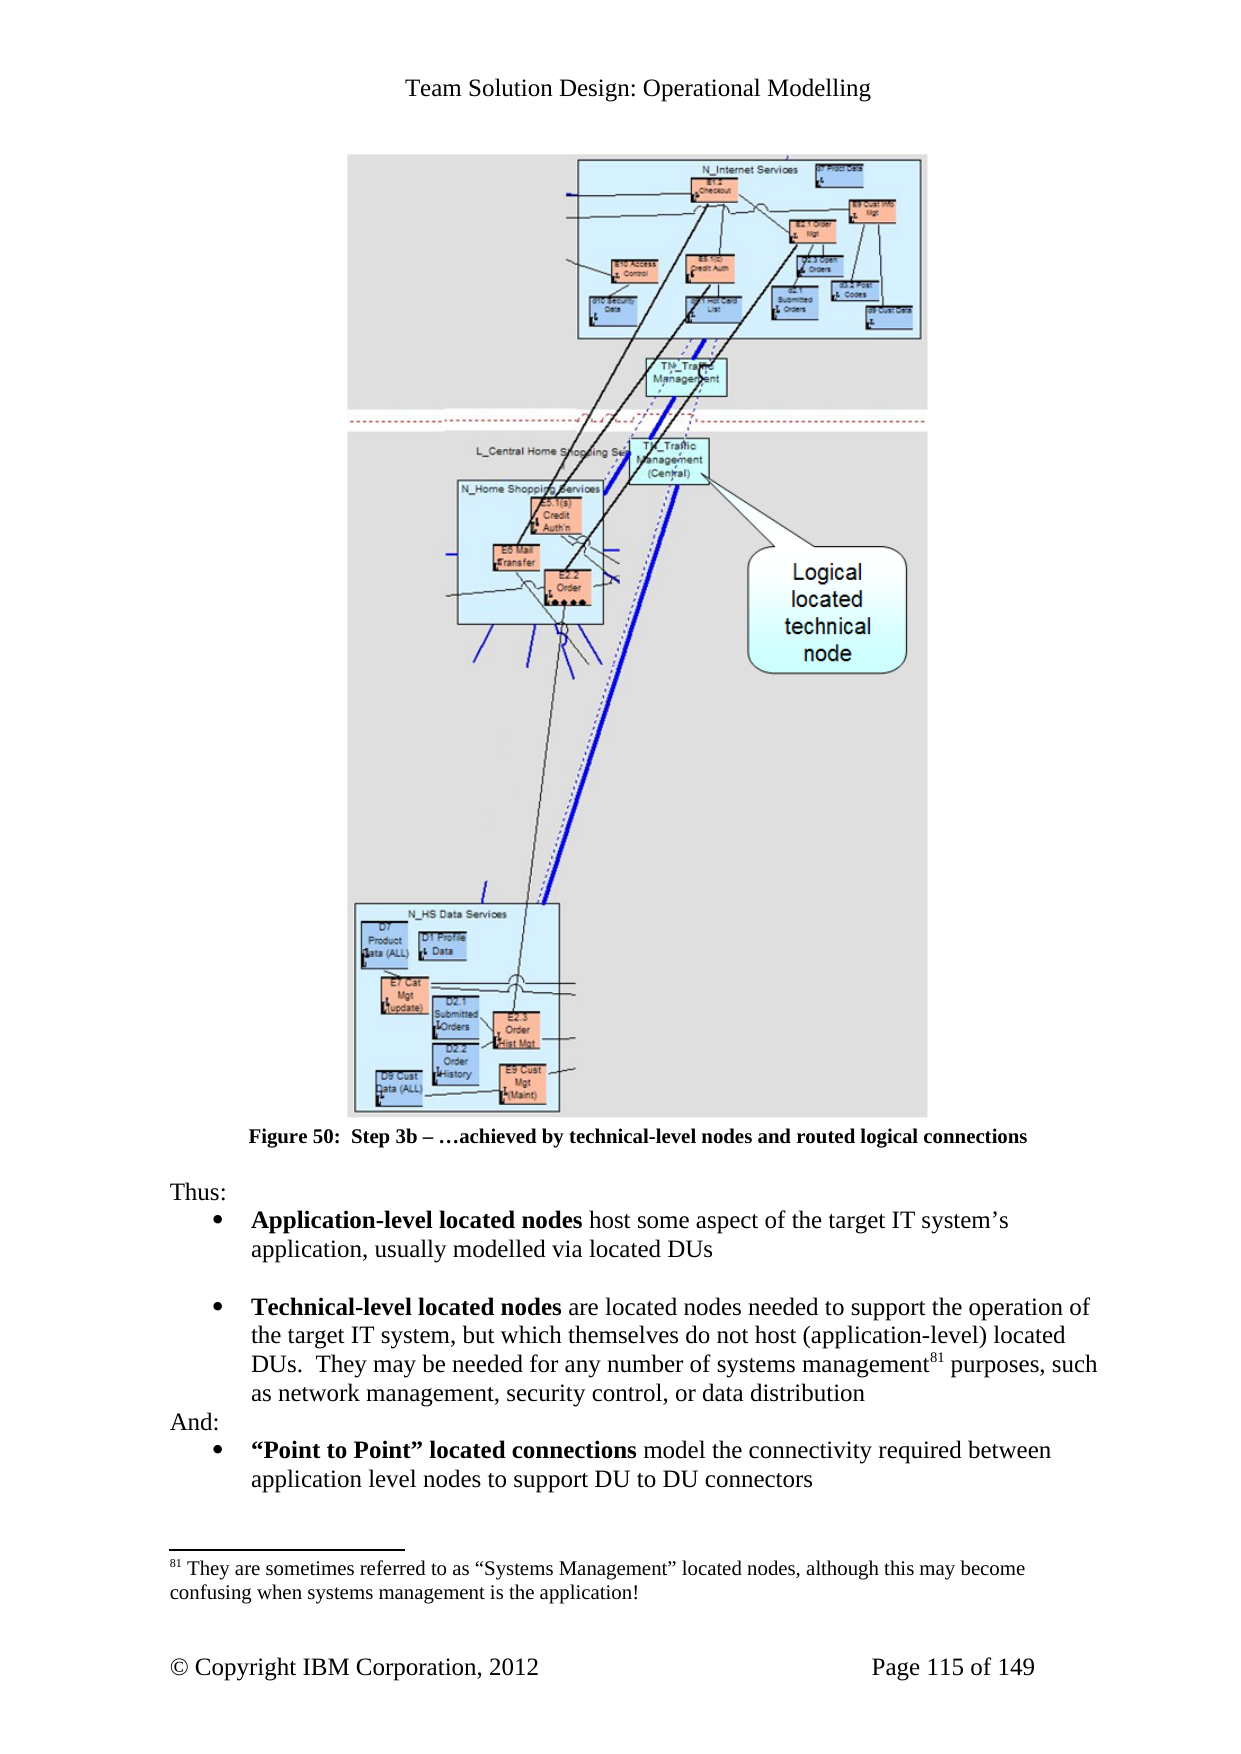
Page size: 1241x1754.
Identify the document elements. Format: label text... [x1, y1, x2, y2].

list Technical-level located nodes are located nodes needed to support the operation of the target IT system, but which themselves do not host (application-level) located DUs. They may be needed for any number of systems management purposes, such as network management, security control, or data distribution [213, 1292, 1107, 1407]
picture [344, 151, 932, 1123]
list They are sometimes referred to as “Systems Management” located nodes, although this may become confusing when systems management is the application! [169, 1556, 1107, 1604]
text Thus: [169, 1177, 1107, 1206]
text Figure 50: Step 3b – …achieved by technical-level nodes and routed logical connections [169, 1124, 1107, 1148]
list “Point to Point” located connections model the connectivity required between application level nodes to support DU to DU connectors [213, 1436, 1107, 1522]
list Application-level located nodes host some aspect of the target IT system’s application, usually modelled via located DUs [213, 1206, 1107, 1292]
text And: [169, 1407, 1107, 1436]
